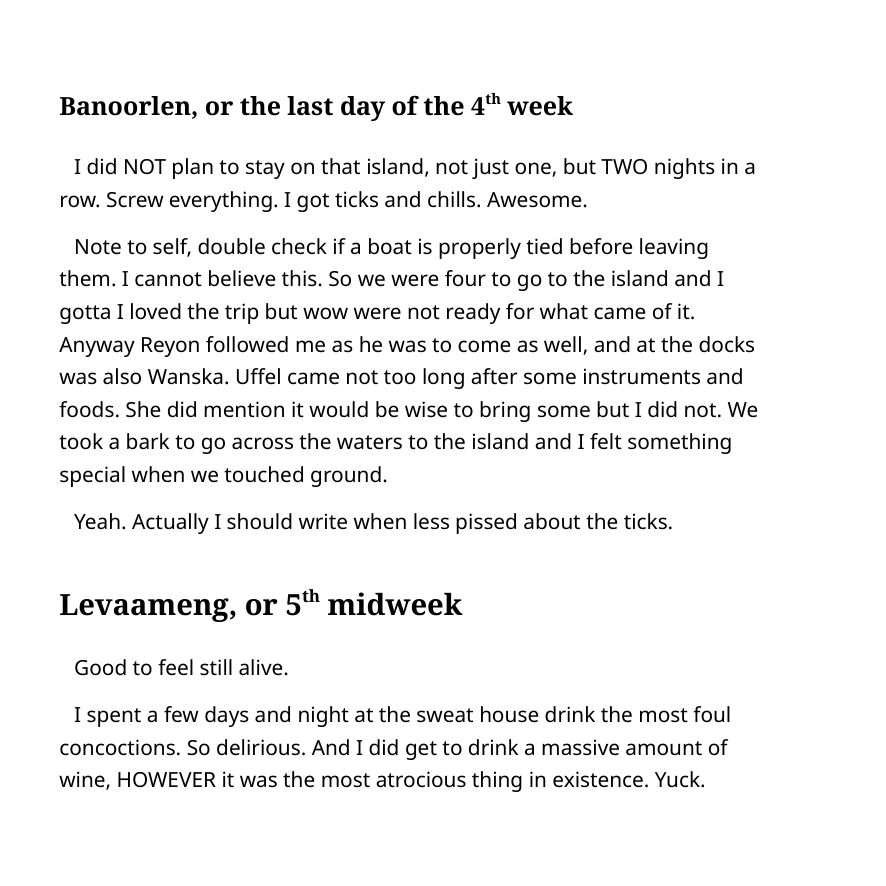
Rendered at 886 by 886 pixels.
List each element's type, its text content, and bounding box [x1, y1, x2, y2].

subtitle Banoorlen, or the last day of the 4th week [59, 88, 768, 123]
text I did NOT plan to stay on that island, not just one, but TWO nights in a row. Screw everything. I got ticks and chills. Awesome. [59, 152, 768, 213]
text I spent a few days and night at the sweat house drink the most foul concoctions. So delirious. And I did get to drink a massive amount of wine, HOWEVER it was the most atrocious thing in existence. Yuck. [59, 700, 768, 794]
text Good to feel still alive. [59, 653, 768, 682]
text Note to self, double check if a boat is properly tied before leaving them. I cannot believe this. So we were four to go to the island and I gotta I loved the trip but wow were not ready for what came of it. Anyway Reyon followed me as he was to come as well, and at the docks was also Wanska. Uffel came not too long after some instruments and foods. She did mention it would be wise to bring some but I did not. We took a bark to go across the waters to the island and I felt something special when we touched ground. [59, 232, 768, 488]
subtitle Levaameng, or 5th midweek [59, 584, 768, 624]
text Yeah. Actually I should write when less pissed about the ticks. [59, 507, 768, 536]
